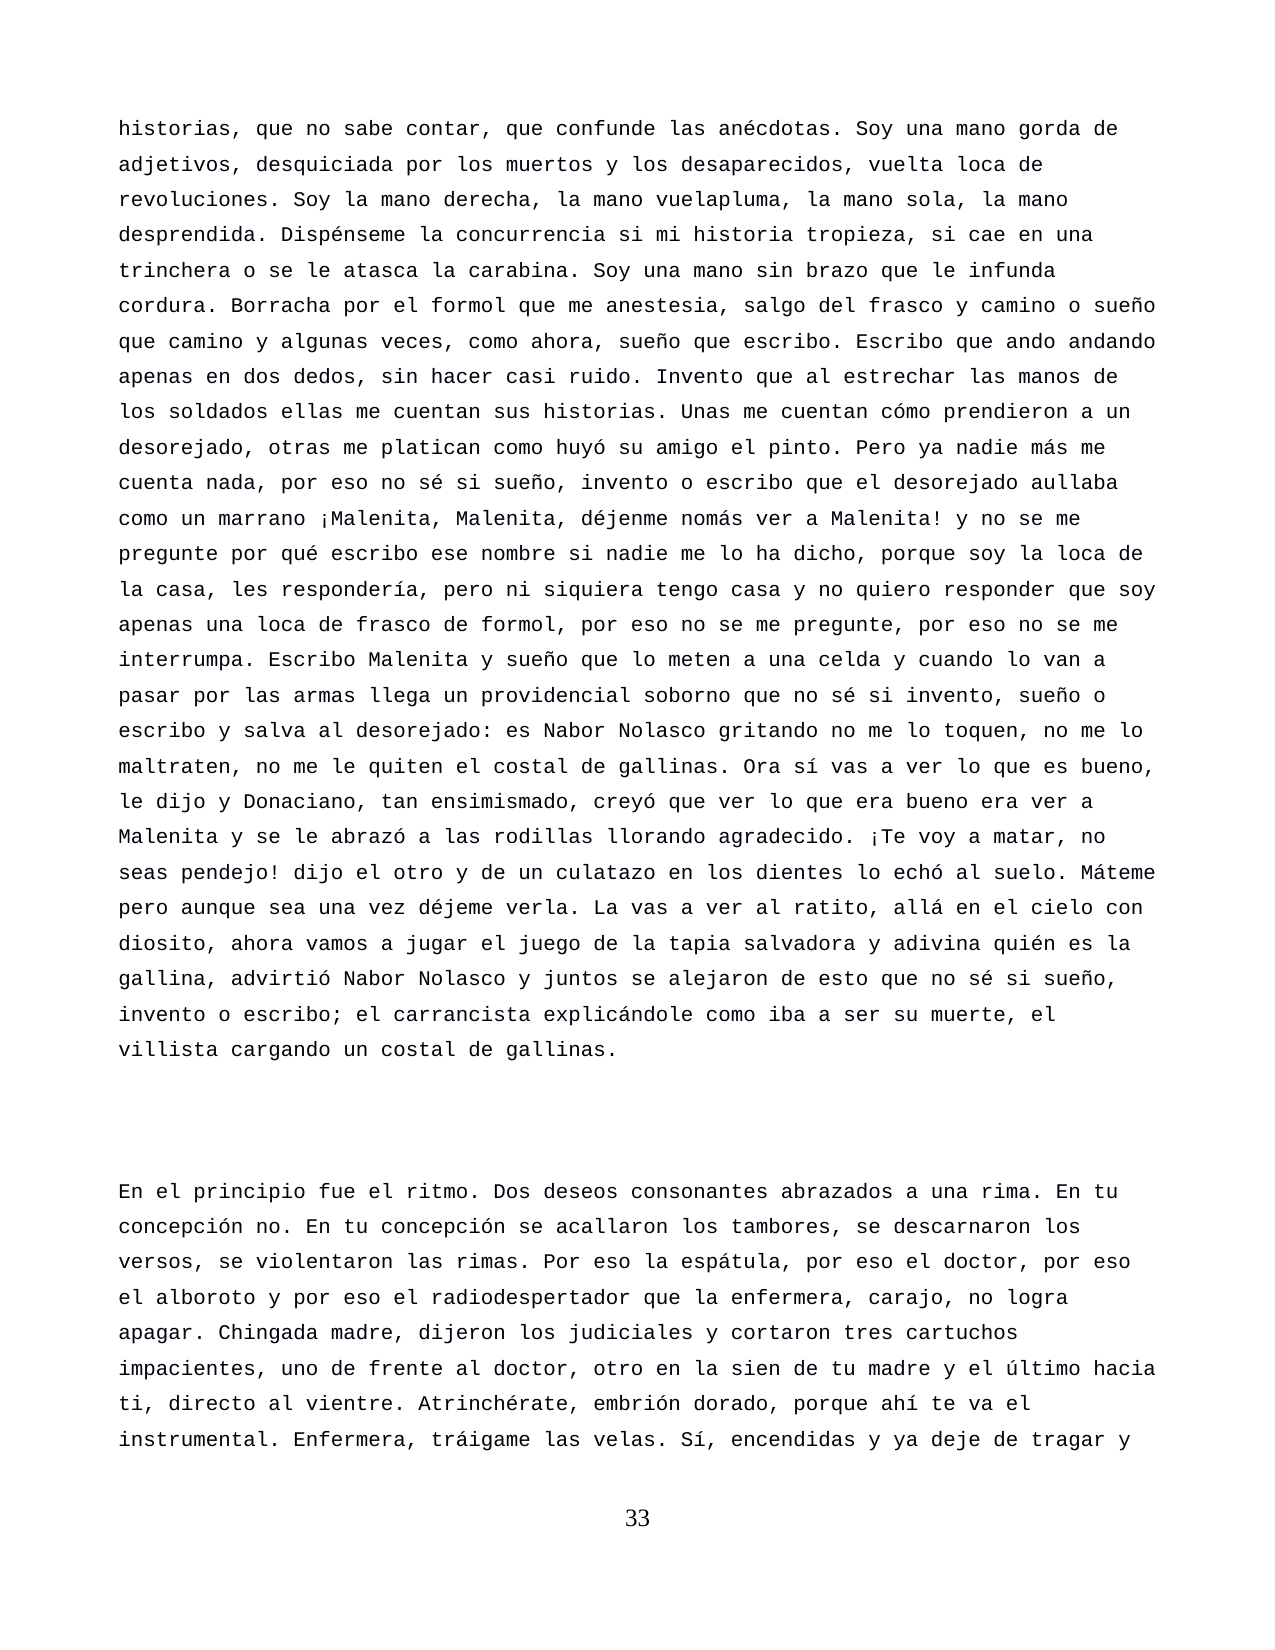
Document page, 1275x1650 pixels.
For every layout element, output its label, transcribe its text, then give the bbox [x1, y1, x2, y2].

text historias, que no sabe contar, que confunde las anécdotas. Soy una mano gorda de adjetivos, desquiciada por los muertos y los desaparecidos, vuelta loca de revoluciones. Soy la mano derecha, la mano vuelapluma, la mano sola, la mano desprendida. Dispénseme la concurrencia si mi historia tropieza, si cae en una trinchera o se le atasca la carabina. Soy una mano sin brazo que le infunda cordura. Borracha por el formol que me anestesia, salgo del frasco y camino o sueño que camino y algunas veces, como ahora, sueño que escribo. Escribo que ando andando apenas en dos dedos, sin hacer casi ruido. Invento que al estrechar las manos de los soldados ellas me cuentan sus historias. Unas me cuentan cómo prendieron a un desorejado, otras me platican como huyó su amigo el pinto. Pero ya nadie más me cuenta nada, por eso no sé si sueño, invento o escribo que el desorejado aullaba como un marrano ¡Malenita, Malenita, déjenme nomás ver a Malenita! y no se me pregunte por qué escribo ese nombre si nadie me lo ha dicho, porque soy la loca de la casa, les respondería, pero ni siquiera tengo casa y no quiero responder que soy apenas una loca de frasco de formol, por eso no se me pregunte, por eso no se me interrumpa. Escribo Malenita y sueño que lo meten a una celda y cuando lo van a pasar por las armas llega un providencial soborno que no sé si invento, sueño o escribo y salva al desorejado: es Nabor Nolasco gritando no me lo toquen, no me lo maltraten, no me le quiten el costal de gallinas. Ora sí vas a ver lo que es bueno, le dijo y Donaciano, tan ensimismado, creyó que ver lo que era bueno era ver a Malenita y se le abrazó a las rodillas llorando agradecido. ¡Te voy a matar, no seas pendejo! dijo el otro y de un culatazo en los dientes lo echó al suelo. Máteme pero aunque sea una vez déjeme verla. La vas a ver al ratito, allá en el cielo con diosito, ahora vamos a jugar el juego de la tapia salvadora y adivina quién es la gallina, advirtió Nabor Nolasco y juntos se alejaron de esto que no sé si sueño, invento o escribo; el carrancista explicándole como iba a ser su muerte, el villista cargando un costal de gallinas. [118, 118, 1157, 1063]
text En el principio fue el ritmo. Dos deseos consonantes abrazados a una rima. En tu concepción no. En tu concepción se acallaron los tambores, se descarnaron los versos, se violentaron las rimas. Por eso la espátula, por eso el doctor, por eso el alboroto y por eso el radiodespertador que la enfermera, carajo, no logra apagar. Chingada madre, dijeron los judiciales y cortaron tres cartuchos impacientes, uno de frente al doctor, otro en la sien de tu madre y el último hacia ti, directo al vientre. Atrinchérate, embrión dorado, porque ahí te va el instrumental. Enfermera, tráigame las velas. Sí, encendidas y ya deje de tragar y [118, 1181, 1157, 1452]
